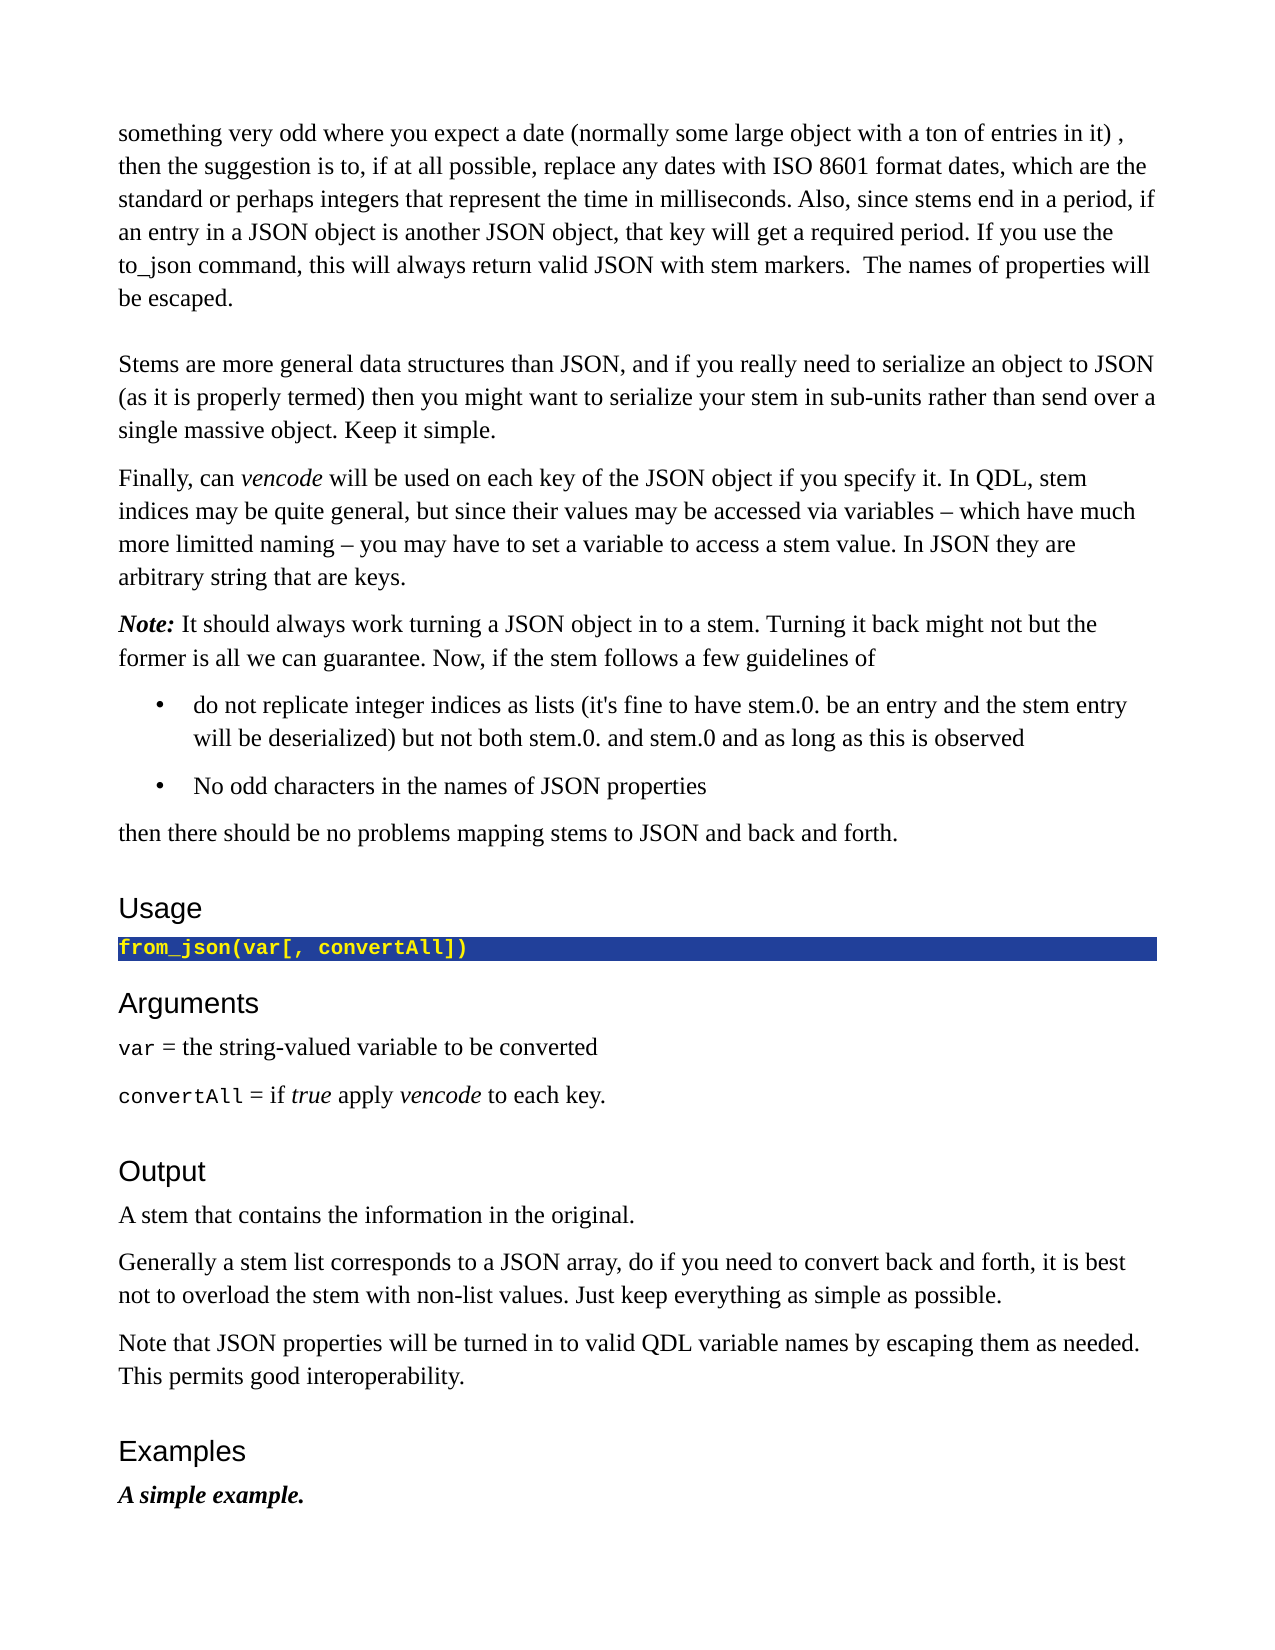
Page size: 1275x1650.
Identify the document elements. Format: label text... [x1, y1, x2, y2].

subtitle Output [118, 1154, 1157, 1187]
text Generally a stem list corresponds to a JSON array, do if you need to convert back and forth, it is best not to overload the stem with non-list values. Just keep everything as simple as possible. [118, 1247, 1157, 1309]
text A stem that contains the information in the original. [118, 1200, 1157, 1229]
subtitle Usage [118, 891, 1157, 924]
text Note: It should always work turning a JSON object in to a stem. Turning it back might not but the former is all we can guarantee. Now, if the stem follows a few guidelines of [118, 609, 1157, 671]
text Note that JSON properties will be turned in to valid QDL variable names by escaping them as needed. This permits good interoperability. [118, 1328, 1157, 1390]
text convertAll = if true apply vencode to each key. [118, 1080, 1157, 1110]
subtitle Arguments [118, 986, 1157, 1019]
list No odd characters in the names of JSON properties [156, 771, 1157, 799]
text then there should be no problems mapping stems to JSON and back and forth. [118, 818, 1157, 847]
subtitle Examples [118, 1434, 1157, 1467]
text from_json(var[, convertAll]) [118, 937, 1157, 961]
text Finally, can vencode will be used on each key of the JSON object if you specify it. In QDL, stem indices may be quite general, but since their values may be accessed via variables – which have much more limitted naming – you may have to set a variable to access a stem value. In JSON they are arbitrary string that are keys. [118, 463, 1157, 591]
list do not replicate integer indices as lists (it's fine to have stem.0. be an entry and the stem entry will be deserialized) but not both stem.0. and stem.0 and as long as this is observed [156, 690, 1157, 752]
text A simple example. [118, 1480, 1157, 1508]
text var = the string-valued variable to be converted [118, 1032, 1157, 1061]
text something very odd where you expect a date (normally some large object with a ton of entries in it) , then the suggestion is to, if at all possible, replace any dates with ISO 8601 format dates, which are the standard or perhaps integers that represent the time in milliseconds. Also, since stems end in a period, if an entry in a JSON object is another JSON object, that key will get a required period. If you use the to_json command, this will always return valid JSON with stem markers. The names of properties will be escaped. Stems are more general data structures than JSON, and if you really need to serialize an object to JSON (as it is properly termed) then you might want to serialize your stem in sub-units rather than send over a single massive object. Keep it simple. [118, 118, 1157, 444]
